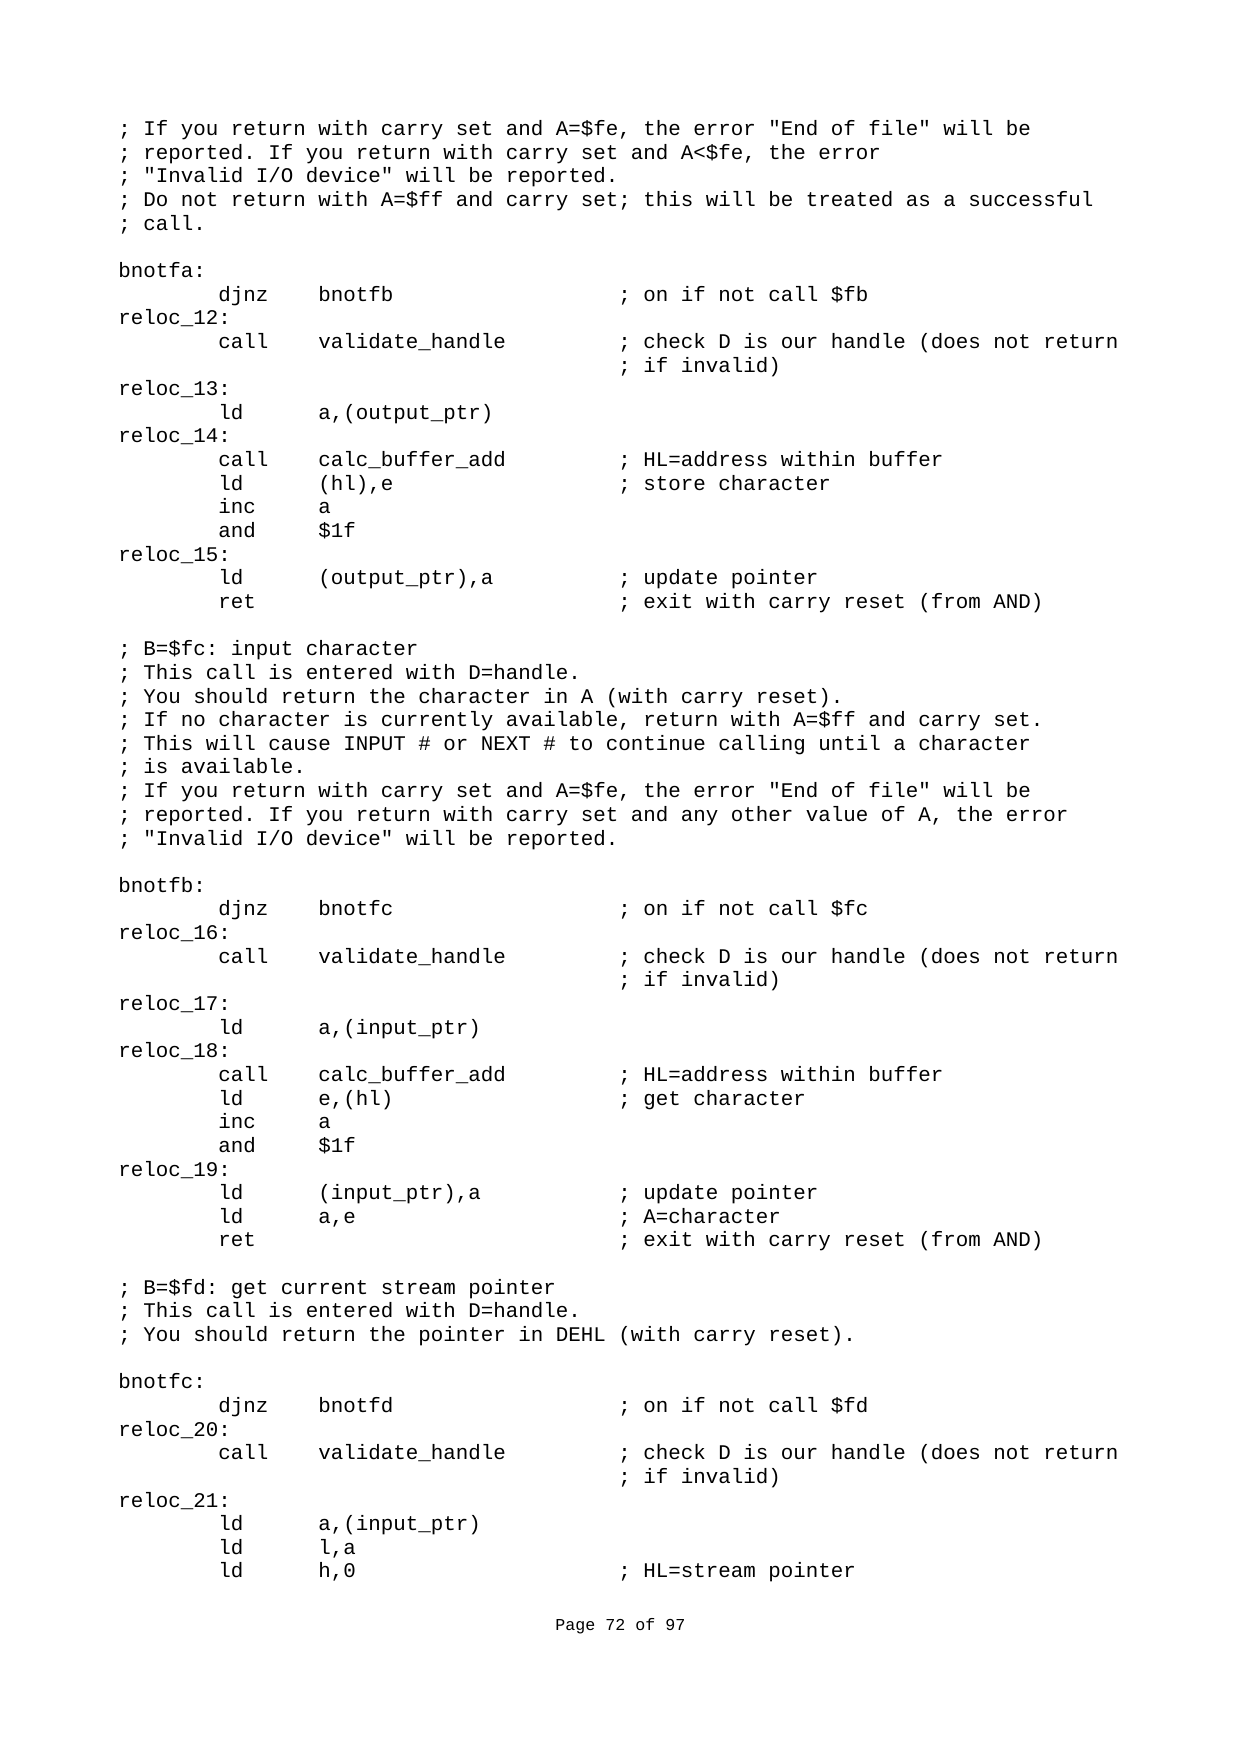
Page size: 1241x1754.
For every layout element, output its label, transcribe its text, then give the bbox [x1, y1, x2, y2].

text ; This call is entered with D=handle. [118, 662, 1122, 686]
text ; This will cause INPUT # or NEXT # to continue calling until a character [118, 733, 1122, 757]
text ; reported. If you return with carry set and any other value of A, the error [118, 804, 1122, 827]
text bnotfa: [118, 260, 1122, 284]
text call validate_handle ; check D is our handle (does not return [118, 946, 1122, 969]
text ld h,0 ; HL=stream pointer [118, 1561, 1122, 1584]
text ; Do not return with A=$ff and carry set; this will be treated as a successful [118, 189, 1122, 213]
text inc a [118, 496, 1122, 520]
text ; If you return with carry set and A=$fe, the error "End of file" will be [118, 118, 1122, 142]
text reloc_18: [118, 1040, 1122, 1064]
text ; You should return the character in A (with carry reset). [118, 686, 1122, 709]
text and $1f [118, 520, 1122, 544]
text ; "Invalid I/O device" will be reported. [118, 827, 1122, 851]
text ld a,(output_ptr) [118, 402, 1122, 426]
text ld e,(hl) ; get character [118, 1088, 1122, 1111]
text ; If you return with carry set and A=$fe, the error "End of file" will be [118, 780, 1122, 804]
text ; B=$fd: get current stream pointer [118, 1277, 1122, 1300]
text ld a,(input_ptr) [118, 1513, 1122, 1537]
text ; "Invalid I/O device" will be reported. [118, 165, 1122, 189]
text call calc_buffer_add ; HL=address within buffer [118, 449, 1122, 473]
text djnz bnotfb ; on if not call $fb [118, 284, 1122, 307]
text ret ; exit with carry reset (from AND) [118, 591, 1122, 615]
text ; if invalid) [118, 969, 1122, 993]
text bnotfb: [118, 875, 1122, 898]
text reloc_21: [118, 1489, 1122, 1513]
text ; You should return the pointer in DEHL (with carry reset). [118, 1324, 1122, 1348]
text djnz bnotfd ; on if not call $fd [118, 1395, 1122, 1419]
text ld a,(input_ptr) [118, 1017, 1122, 1040]
text ld (input_ptr),a ; update pointer [118, 1182, 1122, 1206]
text reloc_16: [118, 922, 1122, 946]
text ld (hl),e ; store character [118, 473, 1122, 496]
text ; B=$fc: input character [118, 638, 1122, 662]
text call calc_buffer_add ; HL=address within buffer [118, 1064, 1122, 1088]
text reloc_19: [118, 1158, 1122, 1182]
text bnotfc: [118, 1371, 1122, 1395]
text inc a [118, 1111, 1122, 1135]
text djnz bnotfc ; on if not call $fc [118, 898, 1122, 922]
text ld a,e ; A=character [118, 1206, 1122, 1229]
text ; if invalid) [118, 354, 1122, 378]
text reloc_14: [118, 426, 1122, 449]
text ; reported. If you return with carry set and A<$fe, the error [118, 142, 1122, 165]
text ; This call is entered with D=handle. [118, 1300, 1122, 1324]
text reloc_13: [118, 378, 1122, 402]
text reloc_12: [118, 307, 1122, 331]
text reloc_15: [118, 544, 1122, 567]
text call validate_handle ; check D is our handle (does not return [118, 331, 1122, 354]
text reloc_20: [118, 1419, 1122, 1442]
text and $1f [118, 1135, 1122, 1158]
text reloc_17: [118, 993, 1122, 1017]
text ld (output_ptr),a ; update pointer [118, 567, 1122, 591]
text call validate_handle ; check D is our handle (does not return [118, 1442, 1122, 1466]
text ; if invalid) [118, 1466, 1122, 1489]
text ; call. [118, 213, 1122, 236]
text ; is available. [118, 757, 1122, 780]
text ld l,a [118, 1537, 1122, 1561]
text ret ; exit with carry reset (from AND) [118, 1229, 1122, 1253]
text ; If no character is currently available, return with A=$ff and carry set. [118, 709, 1122, 733]
